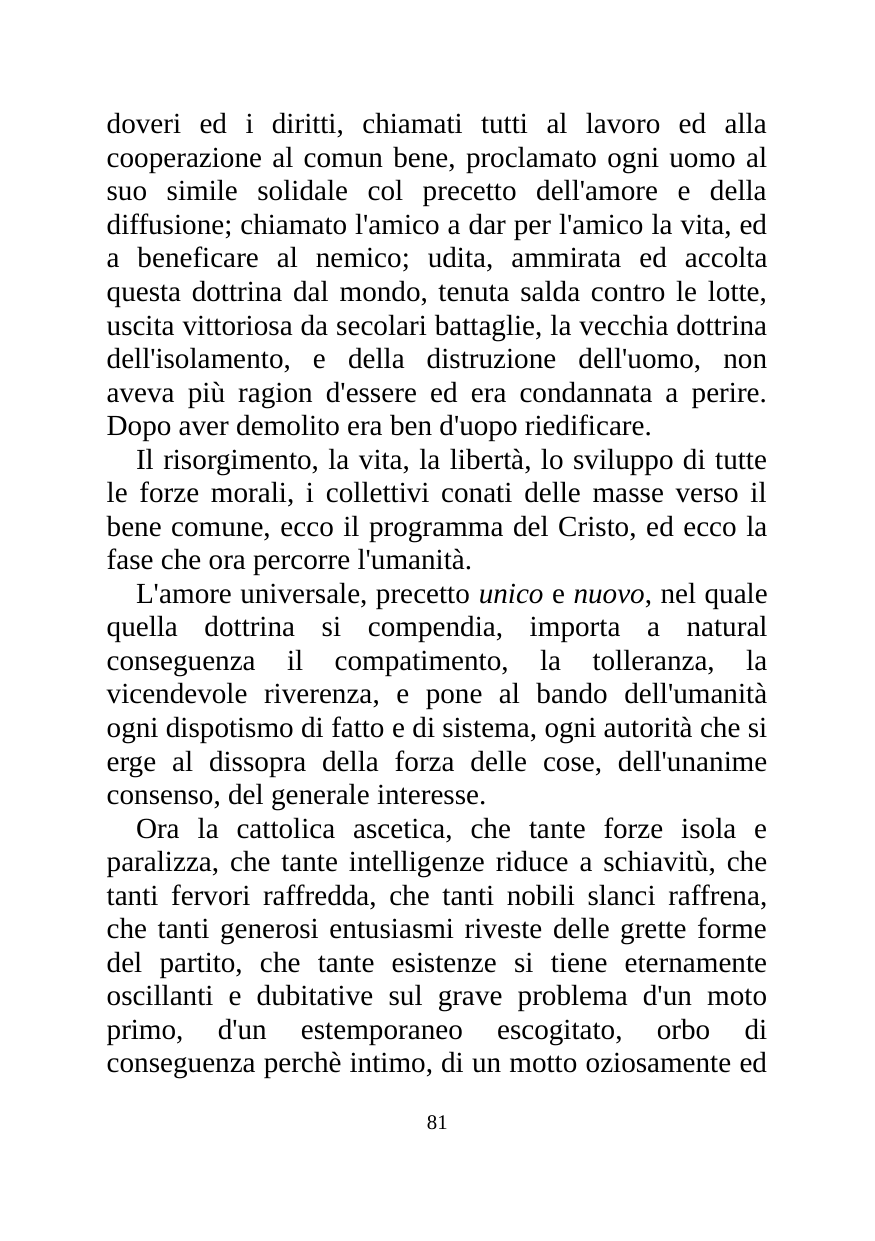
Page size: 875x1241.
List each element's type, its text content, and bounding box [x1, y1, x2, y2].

text doveri ed i diritti, chiamati tutti al lavoro ed alla cooperazione al comun bene, proclamato ogni uomo al suo simile solidale col precetto dell'amore e della diffusione; chiamato l'amico a dar per l'amico la vita, ed a beneficare al nemico; udita, ammirata ed accolta questa dottrina dal mondo, tenuta salda contro le lotte, uscita vittoriosa da secolari battaglie, la vecchia dottrina dell'isolamento, e della distruzione dell'uomo, non aveva più ragion d'essere ed era condannata a perire. Dopo aver demolito era ben d'uopo riedificare. [106, 106, 768, 442]
text L'amore universale, precetto unico e nuovo, nel quale quella dottrina si compendia, importa a natural conseguenza il compatimento, la tolleranza, la vicendevole riverenza, e pone al bando dell'umanità ogni dispotismo di fatto e di sistema, ogni autorità che si erge al dissopra della forza delle cose, dell'unanime consenso, del generale interesse. [106, 576, 768, 811]
text Ora la cattolica ascetica, che tante forze isola e paralizza, che tante intelligenze riduce a schiavitù, che tanti fervori raffredda, che tanti nobili slanci raffrena, che tanti generosi entusiasmi riveste delle grette forme del partito, che tante esistenze si tiene eternamente oscillanti e dubitative sul grave problema d'un moto primo, d'un estemporaneo escogitato, orbo di conseguenza perchè intimo, di un motto oziosamente ed [106, 811, 768, 1079]
text Il risorgimento, la vita, la libertà, lo sviluppo di tutte le forze morali, i collettivi conati delle masse verso il bene comune, ecco il programma del Cristo, ed ecco la fase che ora percorre l'umanità. [106, 442, 768, 576]
